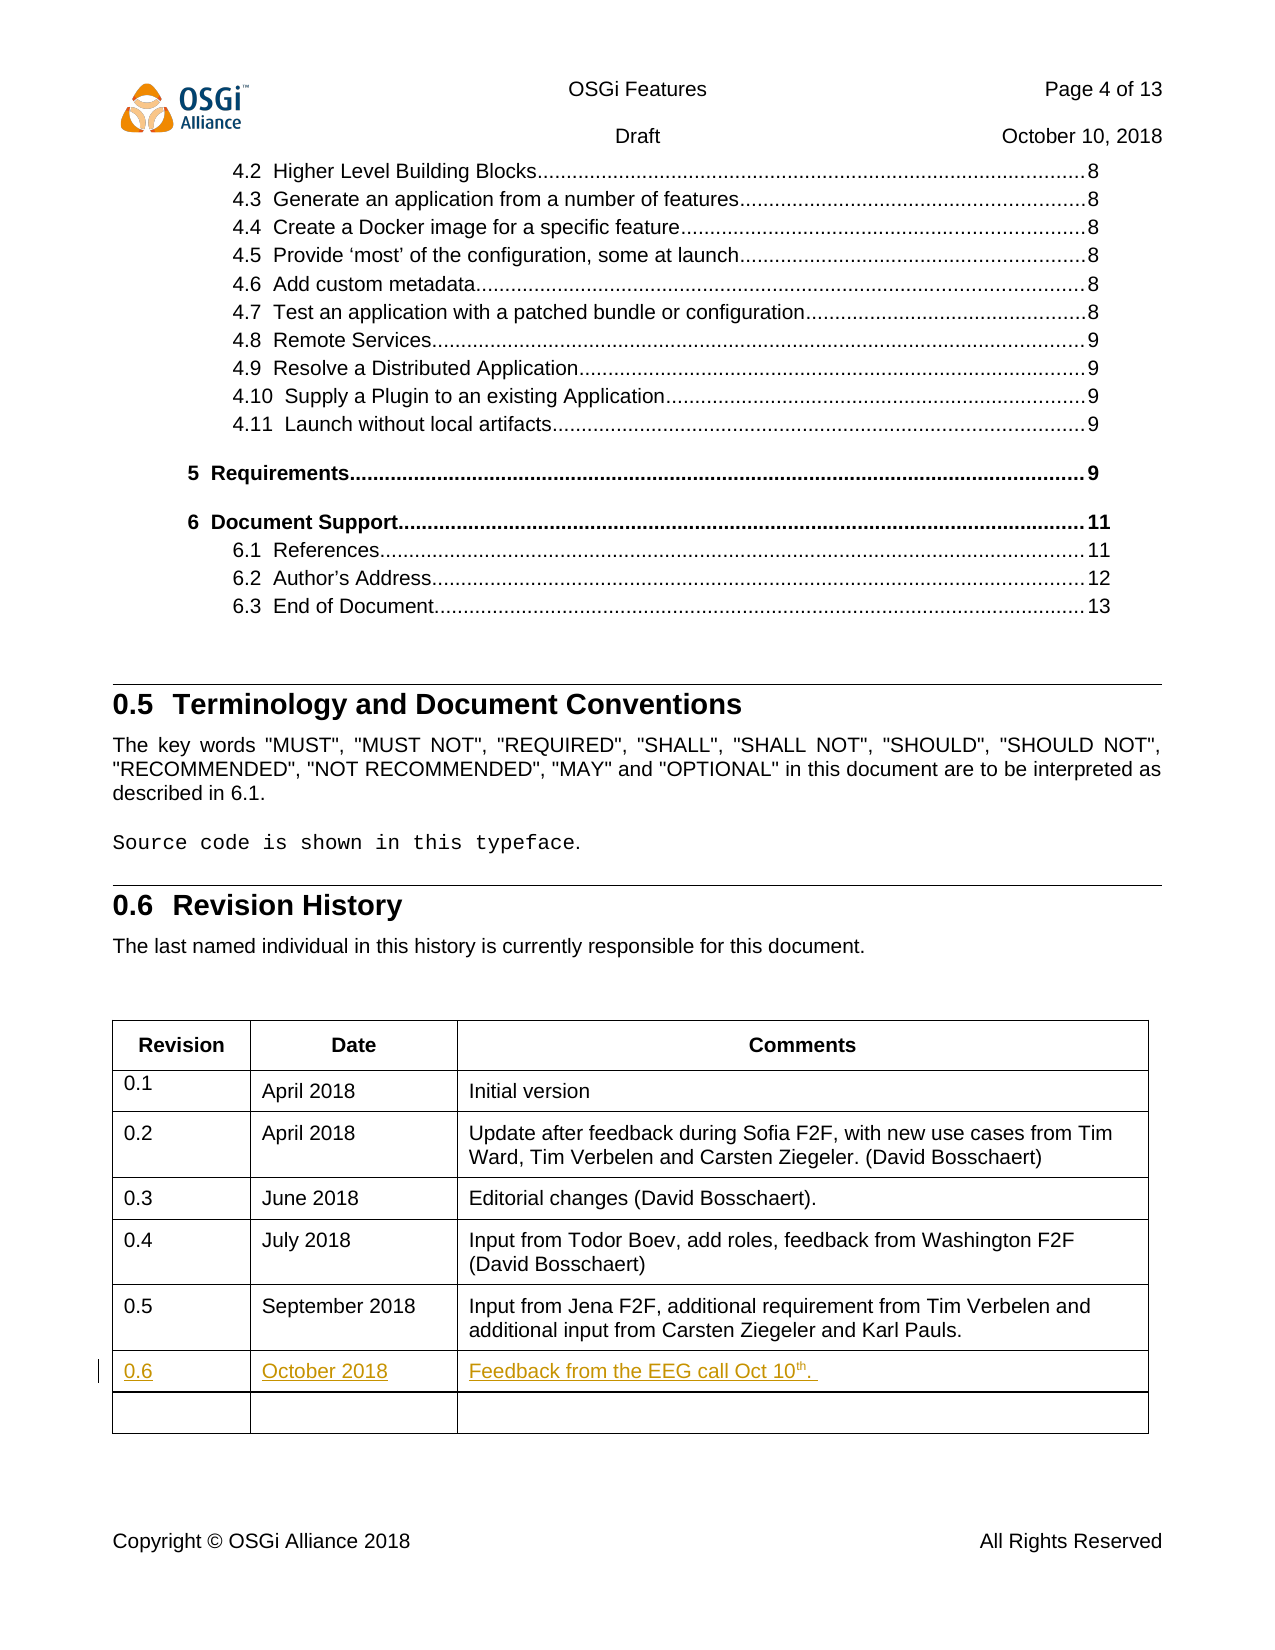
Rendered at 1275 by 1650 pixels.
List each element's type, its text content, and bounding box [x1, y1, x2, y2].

table_cell 0.1 [113, 1071, 250, 1111]
table_cell Update after feedback during Sofia F2F, with new use cases from Tim Ward, Tim Verbelen and Carsten Ziegeler. (David Bosschaert) [458, 1112, 1148, 1177]
subtitle Revision History [112, 886, 1162, 922]
table_cell 0.3 [113, 1178, 250, 1218]
table_cell April 2018 [251, 1071, 457, 1111]
text 4.6 Add custom metadata 8 [232, 271, 1162, 295]
table_cell Editorial changes (David Bosschaert). [458, 1178, 1148, 1218]
text Source code is shown in this typeface. [112, 830, 1162, 856]
text 4.2 Higher Level Building Blocks 8 [232, 159, 1162, 183]
table_cell [251, 1393, 457, 1433]
table_header Date [251, 1021, 457, 1069]
table_cell September 2018 [251, 1285, 457, 1350]
text 4.4 Create a Docker image for a specific feature 8 [232, 215, 1162, 239]
text 4.8 Remote Services 9 [232, 328, 1162, 352]
table_cell Initial version [458, 1071, 1148, 1111]
table_header Revision [113, 1021, 250, 1069]
subtitle Terminology and Document Conventions [112, 685, 1162, 721]
table_cell July 2018 [251, 1220, 457, 1284]
text 4.3 Generate an application from a number of features 8 [232, 187, 1162, 211]
text 6.3 End of Document 13 [232, 594, 1162, 618]
text 5 Requirements 9 [187, 461, 1162, 485]
text 6.1 References 11 [232, 538, 1162, 562]
text 4.7 Test an application with a patched bundle or configuration 8 [232, 299, 1162, 323]
text 4.5 Provide ‘most’ of the configuration, some at launch 8 [232, 243, 1162, 267]
text The key words "MUST", "MUST NOT", "REQUIRED", "SHALL", "SHALL NOT", "SHOULD", "SHOULD NOT", "RECOMMENDED", "NOT RECOMMENDED", "MAY" and "OPTIONAL" in this document are to be interpreted as described in 6.1. [112, 733, 1162, 805]
table_cell Feedback from the EEG call Oct 10th. [458, 1351, 1148, 1391]
text 4.9 Resolve a Distributed Application 9 [232, 356, 1162, 380]
table_cell 0.4 [113, 1220, 250, 1284]
table_header Comments [458, 1021, 1148, 1069]
table_cell 0.5 [113, 1285, 250, 1350]
table_cell June 2018 [251, 1178, 457, 1218]
text 6 Document Support 11 [187, 510, 1162, 534]
text The last named individual in this history is currently responsible for this document. [112, 934, 1162, 958]
text 4.10 Supply a Plugin to an existing Application 9 [232, 384, 1162, 408]
text 6.2 Author’s Address 12 [232, 566, 1162, 590]
table_cell [113, 1393, 250, 1433]
text 4.11 Launch without local artifacts 9 [232, 412, 1162, 436]
picture [113, 76, 257, 140]
table_cell [458, 1393, 1148, 1433]
table_cell Input from Todor Boev, add roles, feedback from Washington F2F (David Bosschaert) [458, 1220, 1148, 1284]
table_cell October 2018 [251, 1351, 457, 1391]
table_cell 0.6 [113, 1351, 250, 1391]
table_cell April 2018 [251, 1112, 457, 1177]
table_cell 0.2 [113, 1112, 250, 1177]
table_cell Input from Jena F2F, additional requirement from Tim Verbelen and additional input from Carsten Ziegeler and Karl Pauls. [458, 1285, 1148, 1350]
